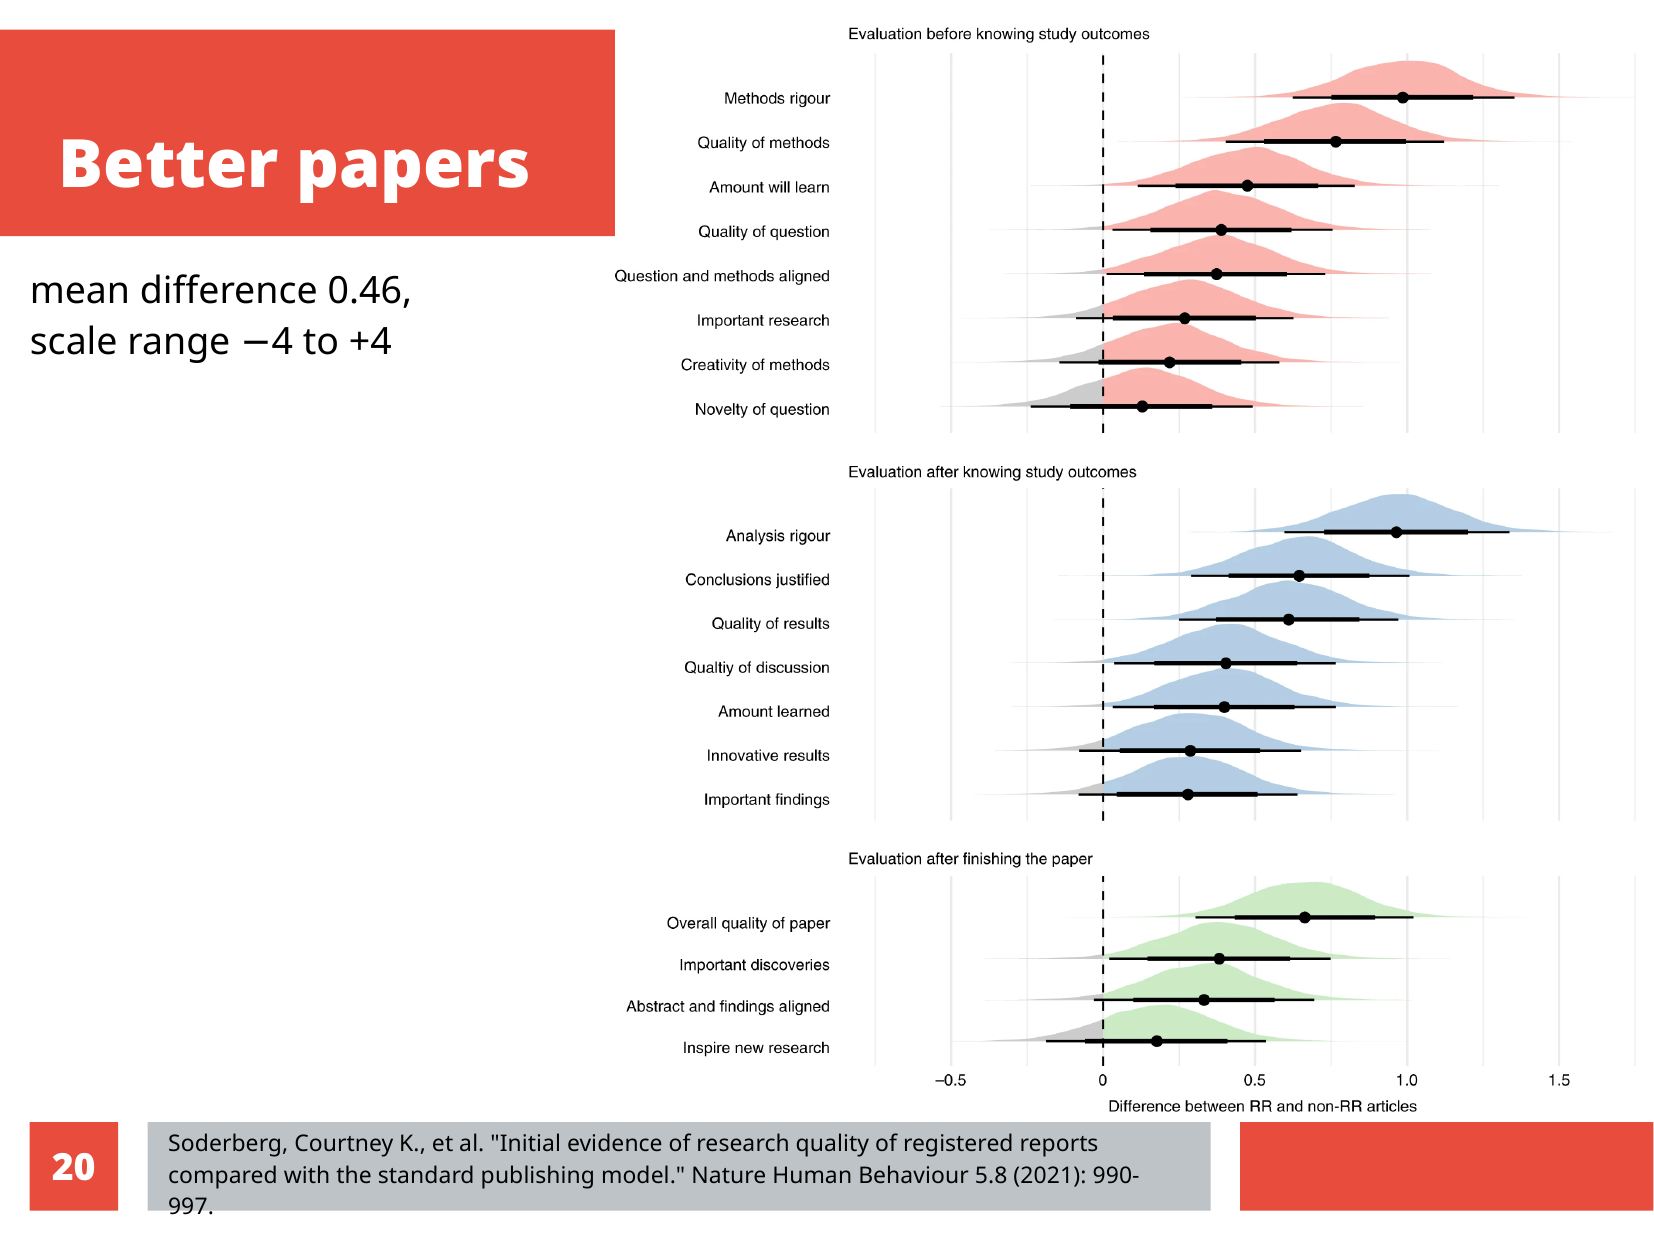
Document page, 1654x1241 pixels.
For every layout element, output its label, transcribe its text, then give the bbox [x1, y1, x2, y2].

text_box Soderberg, Courtney K., et al. "Initial evidence of research quality of registered reports compared with the standard publishing model." Nature Human Behaviour 5.8 (2021): 990-997. [153, 1120, 1197, 1216]
picture [615, 27, 1636, 1112]
title Better papers [59, 59, 615, 207]
text_box mean difference 0.46, scale range −4 to +4 [15, 256, 481, 359]
